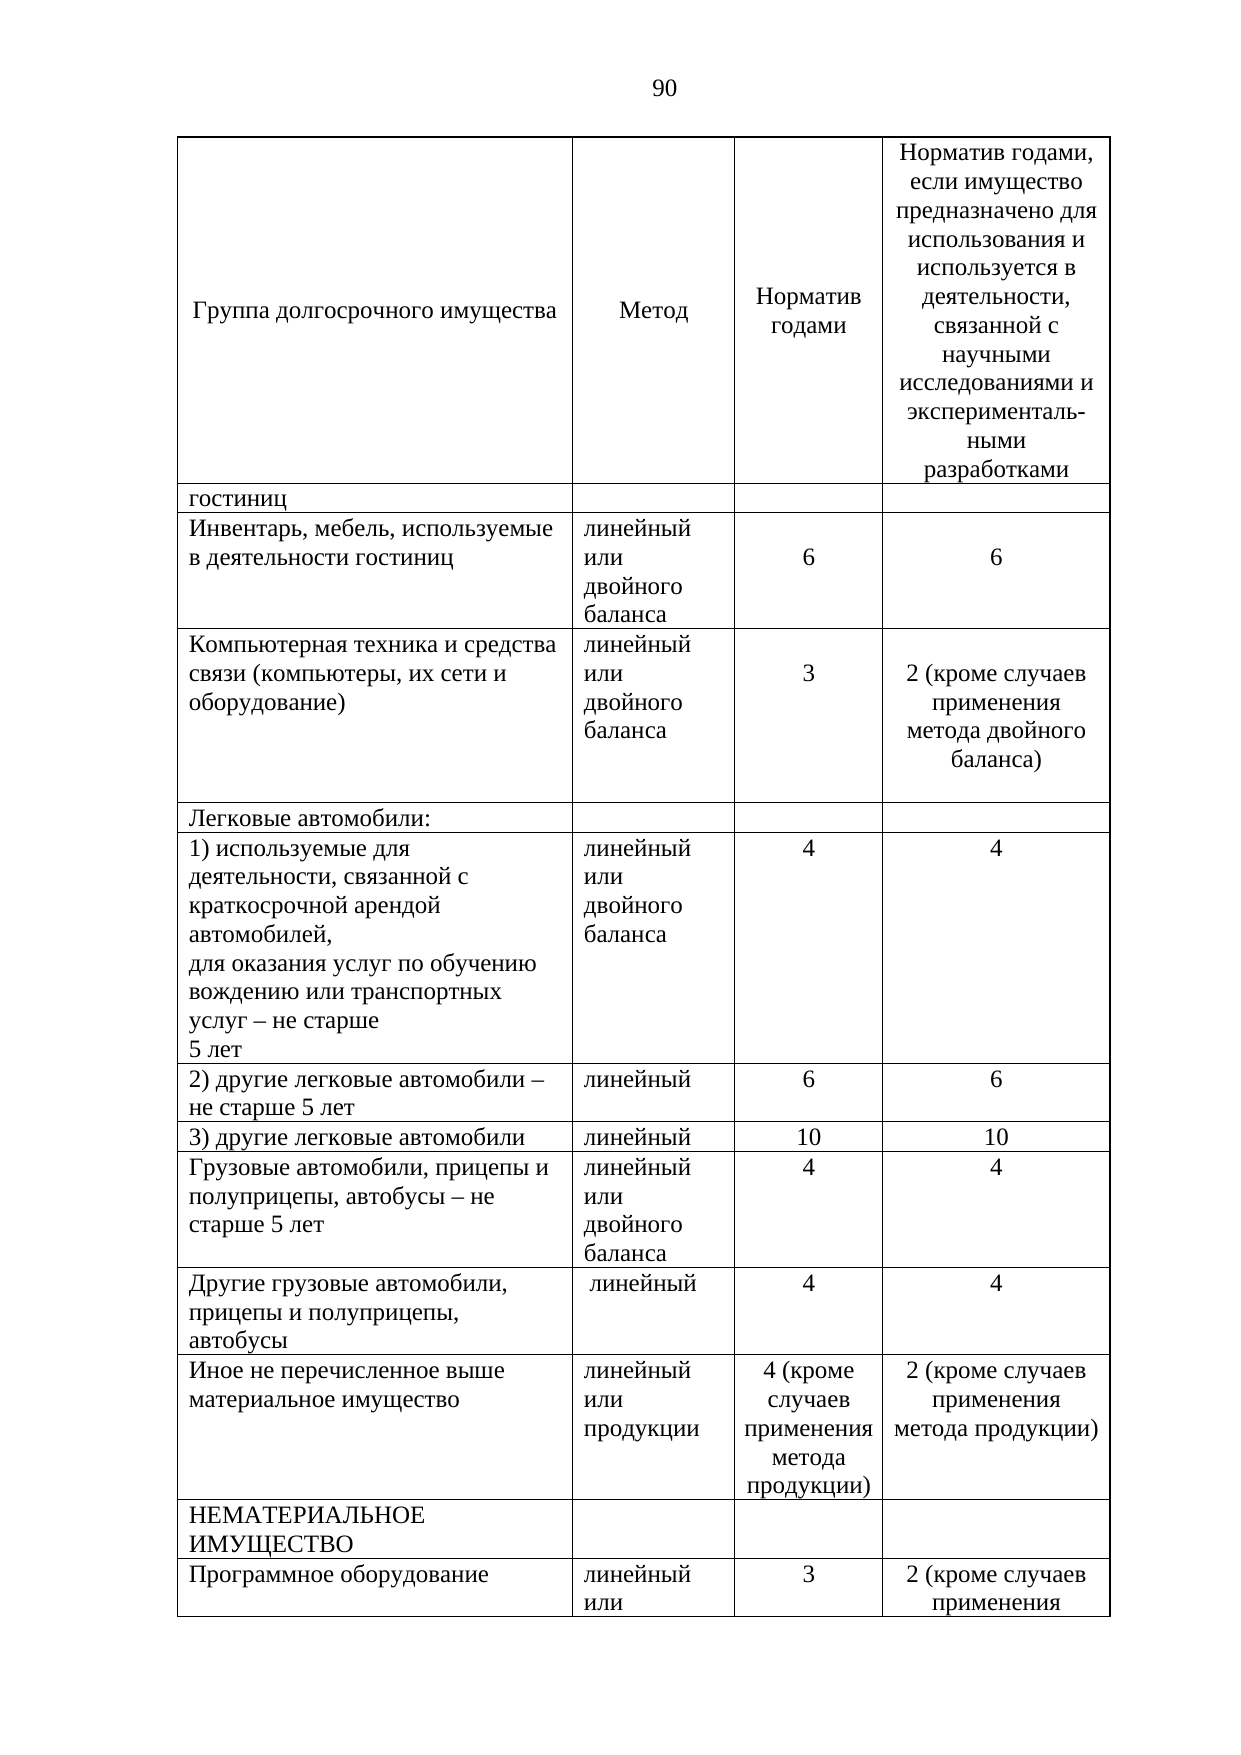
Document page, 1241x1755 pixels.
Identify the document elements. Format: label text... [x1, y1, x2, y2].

table_cell линейный или двойного баланса [573, 629, 734, 802]
table_cell линейный или двойного баланса [573, 1152, 734, 1267]
table_cell линейный [573, 1268, 734, 1354]
table_cell 2 (кроме случаев применения метода продукции) [883, 1355, 1109, 1499]
table_cell [573, 484, 734, 512]
table_cell [883, 803, 1109, 832]
table_cell Программное оборудование [178, 1559, 572, 1616]
table_cell 6 [735, 1064, 882, 1121]
table_cell [573, 803, 734, 832]
table_header Метод [573, 138, 734, 482]
table_cell 6 [735, 513, 882, 628]
table_cell Иное не перечисленное выше материальное имущество [178, 1355, 572, 1499]
table_cell Грузовые автомобили, прицепы и полуприцепы, автобусы – не старше 5 лет [178, 1152, 572, 1267]
table_cell 10 [883, 1122, 1109, 1151]
table_cell НЕМАТЕРИАЛЬНОЕ ИМУЩЕСТВО [178, 1500, 572, 1558]
table_cell 2 (кроме случаев применения [883, 1559, 1109, 1616]
table_cell Легковые автомобили: [178, 803, 572, 832]
table_cell 1) используемые для деятельности, связанной с краткосрочной арендой автомобилей, для оказания услуг по обучению вождению или транспортных услуг – не старше 5 лет [178, 833, 572, 1063]
table_cell гостиниц [178, 484, 572, 512]
table_cell линейный или двойного баланса [573, 513, 734, 628]
table_cell 4 [735, 833, 882, 1063]
table_cell 2) другие легковые автомобили – не старше 5 лет [178, 1064, 572, 1121]
table_cell [735, 803, 882, 832]
table_cell 4 [883, 1268, 1109, 1354]
table_cell 10 [735, 1122, 882, 1151]
table_header Норматив годами, если имущество предназначено для использования и используется в деятельности, связанной с научными исследованиями и эксперименталь-ными разработками [883, 138, 1109, 482]
table_cell линейный или [573, 1559, 734, 1616]
table_cell 6 [883, 1064, 1109, 1121]
table_cell 4 [883, 833, 1109, 1063]
table_cell линейный [573, 1122, 734, 1151]
table_cell Компьютерная техника и средства связи (компьютеры, их сети и оборудование) [178, 629, 572, 802]
table_cell [573, 1500, 734, 1558]
table_cell 3) другие легковые автомобили [178, 1122, 572, 1151]
table_cell 4 (кроме случаев применения метода продукции) [735, 1355, 882, 1499]
table_cell [883, 1500, 1109, 1558]
table_cell [735, 484, 882, 512]
table_cell Инвентарь, мебель, используемые в деятельности гостиниц [178, 513, 572, 628]
table_cell 2 (кроме случаев применения метода двойного баланса) [883, 629, 1109, 802]
table_cell Другие грузовые автомобили, прицепы и полуприцепы, автобусы [178, 1268, 572, 1354]
table_cell 3 [735, 1559, 882, 1616]
table_cell 6 [883, 513, 1109, 628]
table_cell линейный [573, 1064, 734, 1121]
table_cell 3 [735, 629, 882, 802]
table_cell линейный или продукции [573, 1355, 734, 1499]
table_cell 4 [735, 1268, 882, 1354]
table_cell 4 [735, 1152, 882, 1267]
table_cell [735, 1500, 882, 1558]
table_header Норматив годами [735, 138, 882, 482]
table_header Группа долгосрочного имущества [178, 138, 572, 482]
table_cell [883, 484, 1109, 512]
table_cell линейный или двойного баланса [573, 833, 734, 1063]
table_cell 4 [883, 1152, 1109, 1267]
